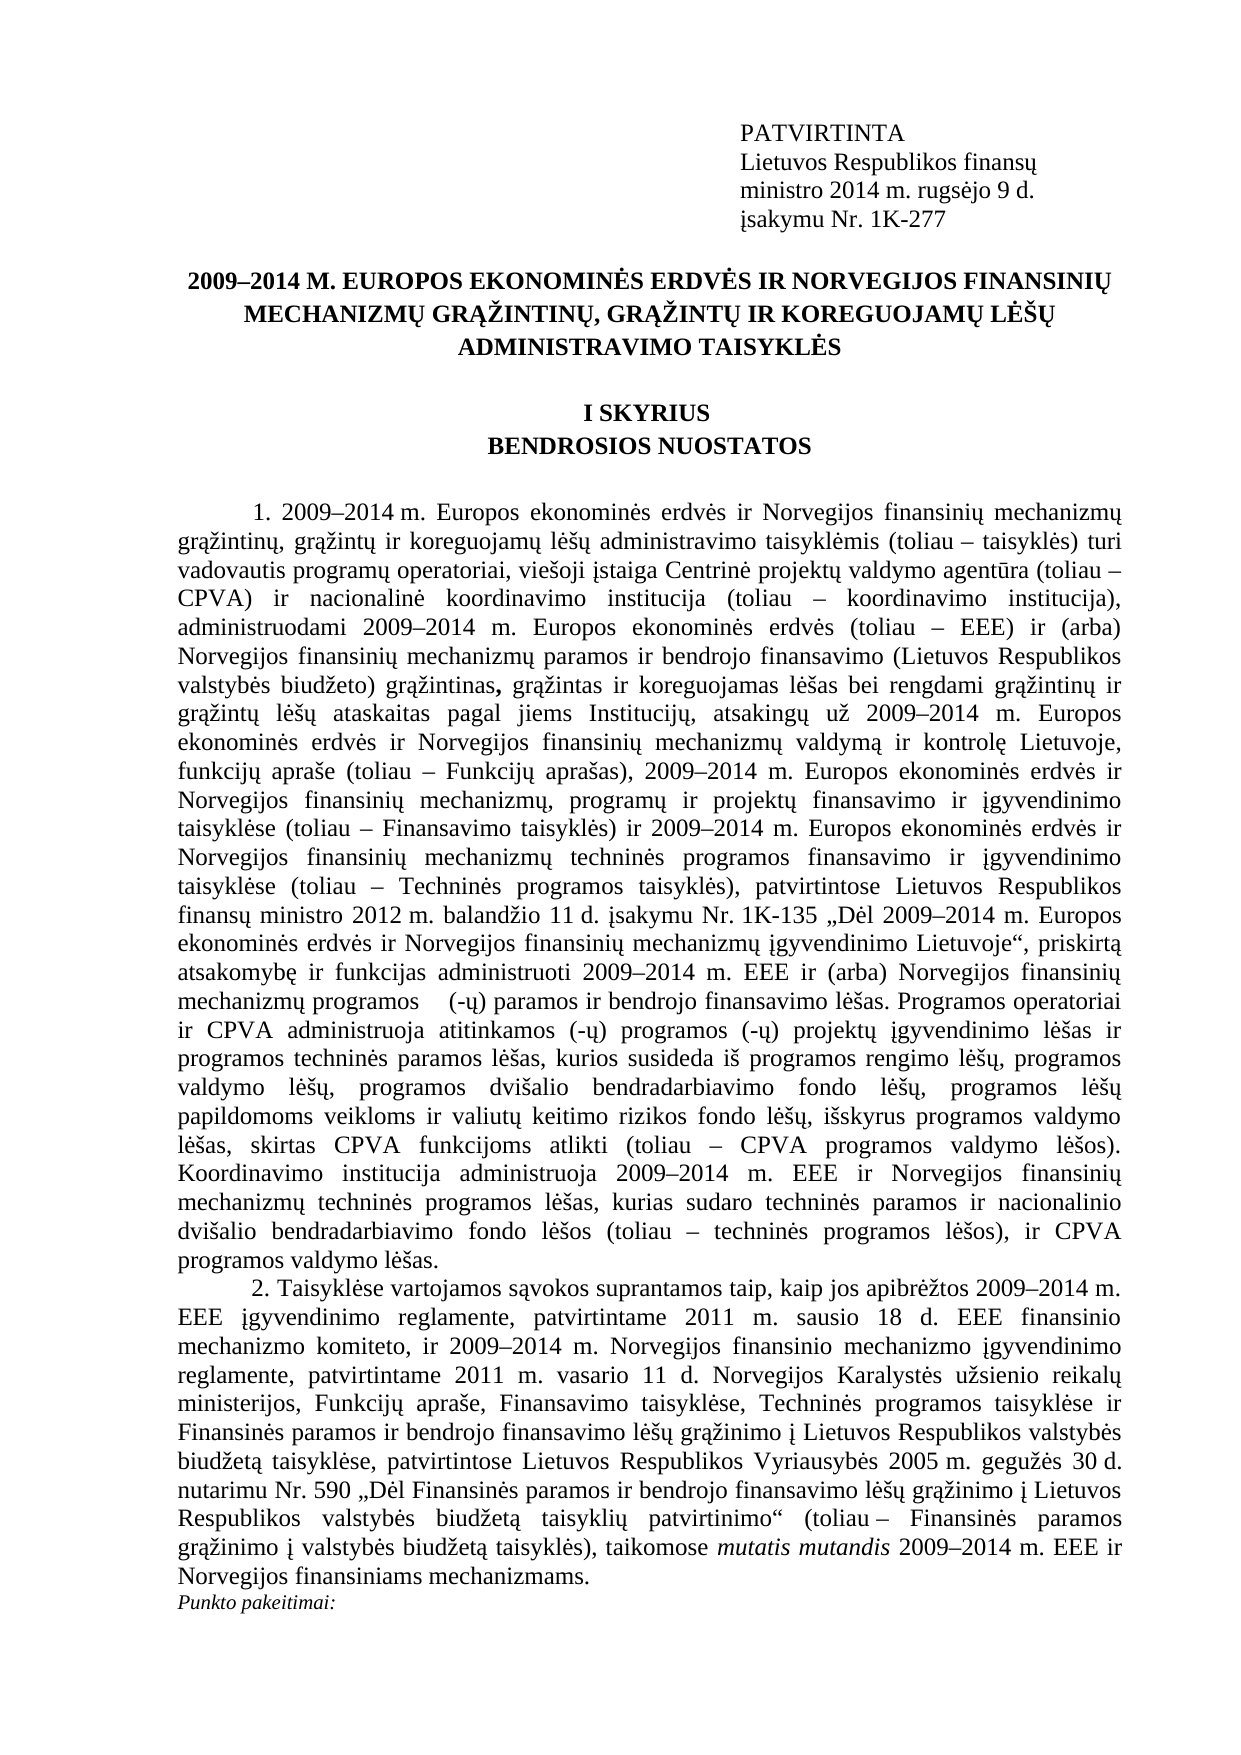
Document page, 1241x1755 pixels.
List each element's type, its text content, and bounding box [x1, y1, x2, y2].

text 2009–2014 M. EUROPOS EKONOMINĖS ERDVĖS IR NORVEGIJOS FINANSINIŲ MECHANIZMŲ GRĄŽINTINŲ, GRĄŽINTŲ IR KOREGUOJAMŲ LĖŠŲ ADMINISTRAVIMO TAISYKLĖS [177, 266, 1122, 361]
text PATVIRTINTA [740, 118, 1105, 147]
text 1. 2009–2014 m. Europos ekonominės erdvės ir Norvegijos finansinių mechanizmų grąžintinų, grąžintų ir koreguojamų lėšų administravimo taisyklėmis (toliau – taisyklės) turi vadovautis programų operatoriai, viešoji įstaiga Centrinė projektų valdymo agentūra (toliau – CPVA) ir nacionalinė koordinavimo institucija (toliau – koordinavimo institucija), administruodami 2009–2014 m. Europos ekonominės erdvės (toliau – EEE) ir (arba) Norvegijos finansinių mechanizmų paramos ir bendrojo finansavimo (Lietuvos Respublikos valstybės biudžeto) grąžintinas, grąžintas ir koreguojamas lėšas bei rengdami grąžintinų ir grąžintų lėšų ataskaitas pagal jiems Institucijų, atsakingų už 2009–2014 m. Europos ekonominės erdvės ir Norvegijos finansinių mechanizmų valdymą ir kontrolę Lietuvoje, funkcijų apraše (toliau – Funkcijų aprašas), 2009–2014 m. Europos ekonominės erdvės ir Norvegijos finansinių mechanizmų, programų ir projektų finansavimo ir įgyvendinimo taisyklėse (toliau – Finansavimo taisyklės) ir 2009–2014 m. Europos ekonominės erdvės ir Norvegijos finansinių mechanizmų techninės programos finansavimo ir įgyvendinimo taisyklėse (toliau – Techninės programos taisyklės), patvirtintose Lietuvos Respublikos finansų ministro 2012 m. balandžio 11 d. įsakymu Nr. 1K-135 „Dėl 2009–2014 m. Europos ekonominės erdvės ir Norvegijos finansinių mechanizmų įgyvendinimo Lietuvoje“, priskirtą atsakomybę ir funkcijas administruoti 2009–2014 m. EEE ir (arba) Norvegijos finansinių mechanizmų programos (-ų) paramos ir bendrojo finansavimo lėšas. Programos operatoriai ir CPVA administruoja atitinkamos (-ų) programos (-ų) projektų įgyvendinimo lėšas ir programos techninės paramos lėšas, kurios susideda iš programos rengimo lėšų, programos valdymo lėšų, programos dvišalio bendradarbiavimo fondo lėšų, programos lėšų papildomoms veikloms ir valiutų keitimo rizikos fondo lėšų, išskyrus programos valdymo lėšas, skirtas CPVA funkcijoms atlikti (toliau – CPVA programos valdymo lėšos). Koordinavimo institucija administruoja 2009–2014 m. EEE ir Norvegijos finansinių mechanizmų techninės programos lėšas, kurias sudaro techninės paramos ir nacionalinio dvišalio bendradarbiavimo fondo lėšos (toliau – techninės programos lėšos), ir CPVA programos valdymo lėšas. [177, 497, 1122, 1273]
text I SKYRIUS [177, 398, 1122, 427]
text Punkto pakeitimai: [177, 1590, 1122, 1614]
text 2. Taisyklėse vartojamos sąvokos suprantamos taip, kaip jos apibrėžtos 2009–2014 m. EEE įgyvendinimo reglamente, patvirtintame 2011 m. sausio 18 d. EEE finansinio mechanizmo komiteto, ir 2009–2014 m. Norvegijos finansinio mechanizmo įgyvendinimo reglamente, patvirtintame 2011 m. vasario 11 d. Norvegijos Karalystės užsienio reikalų ministerijos, Funkcijų apraše, Finansavimo taisyklėse, Techninės programos taisyklėse ir Finansinės paramos ir bendrojo finansavimo lėšų grąžinimo į Lietuvos Respublikos valstybės biudžetą taisyklėse, patvirtintose Lietuvos Respublikos Vyriausybės 2005 m. gegužės 30 d. nutarimu Nr. 590 „Dėl Finansinės paramos ir bendrojo finansavimo lėšų grąžinimo į Lietuvos Respublikos valstybės biudžetą taisyklių patvirtinimo“ (toliau – Finansinės paramos grąžinimo į valstybės biudžetą taisyklės), taikomose mutatis mutandis 2009–2014 m. EEE ir Norvegijos finansiniams mechanizmams. [177, 1273, 1122, 1590]
text Lietuvos Respublikos finansų ministro 2014 m. rugsėjo 9 d. įsakymu Nr. 1K-277 [740, 147, 1122, 233]
text BENDROSIOS NUOSTATOS [177, 431, 1122, 460]
